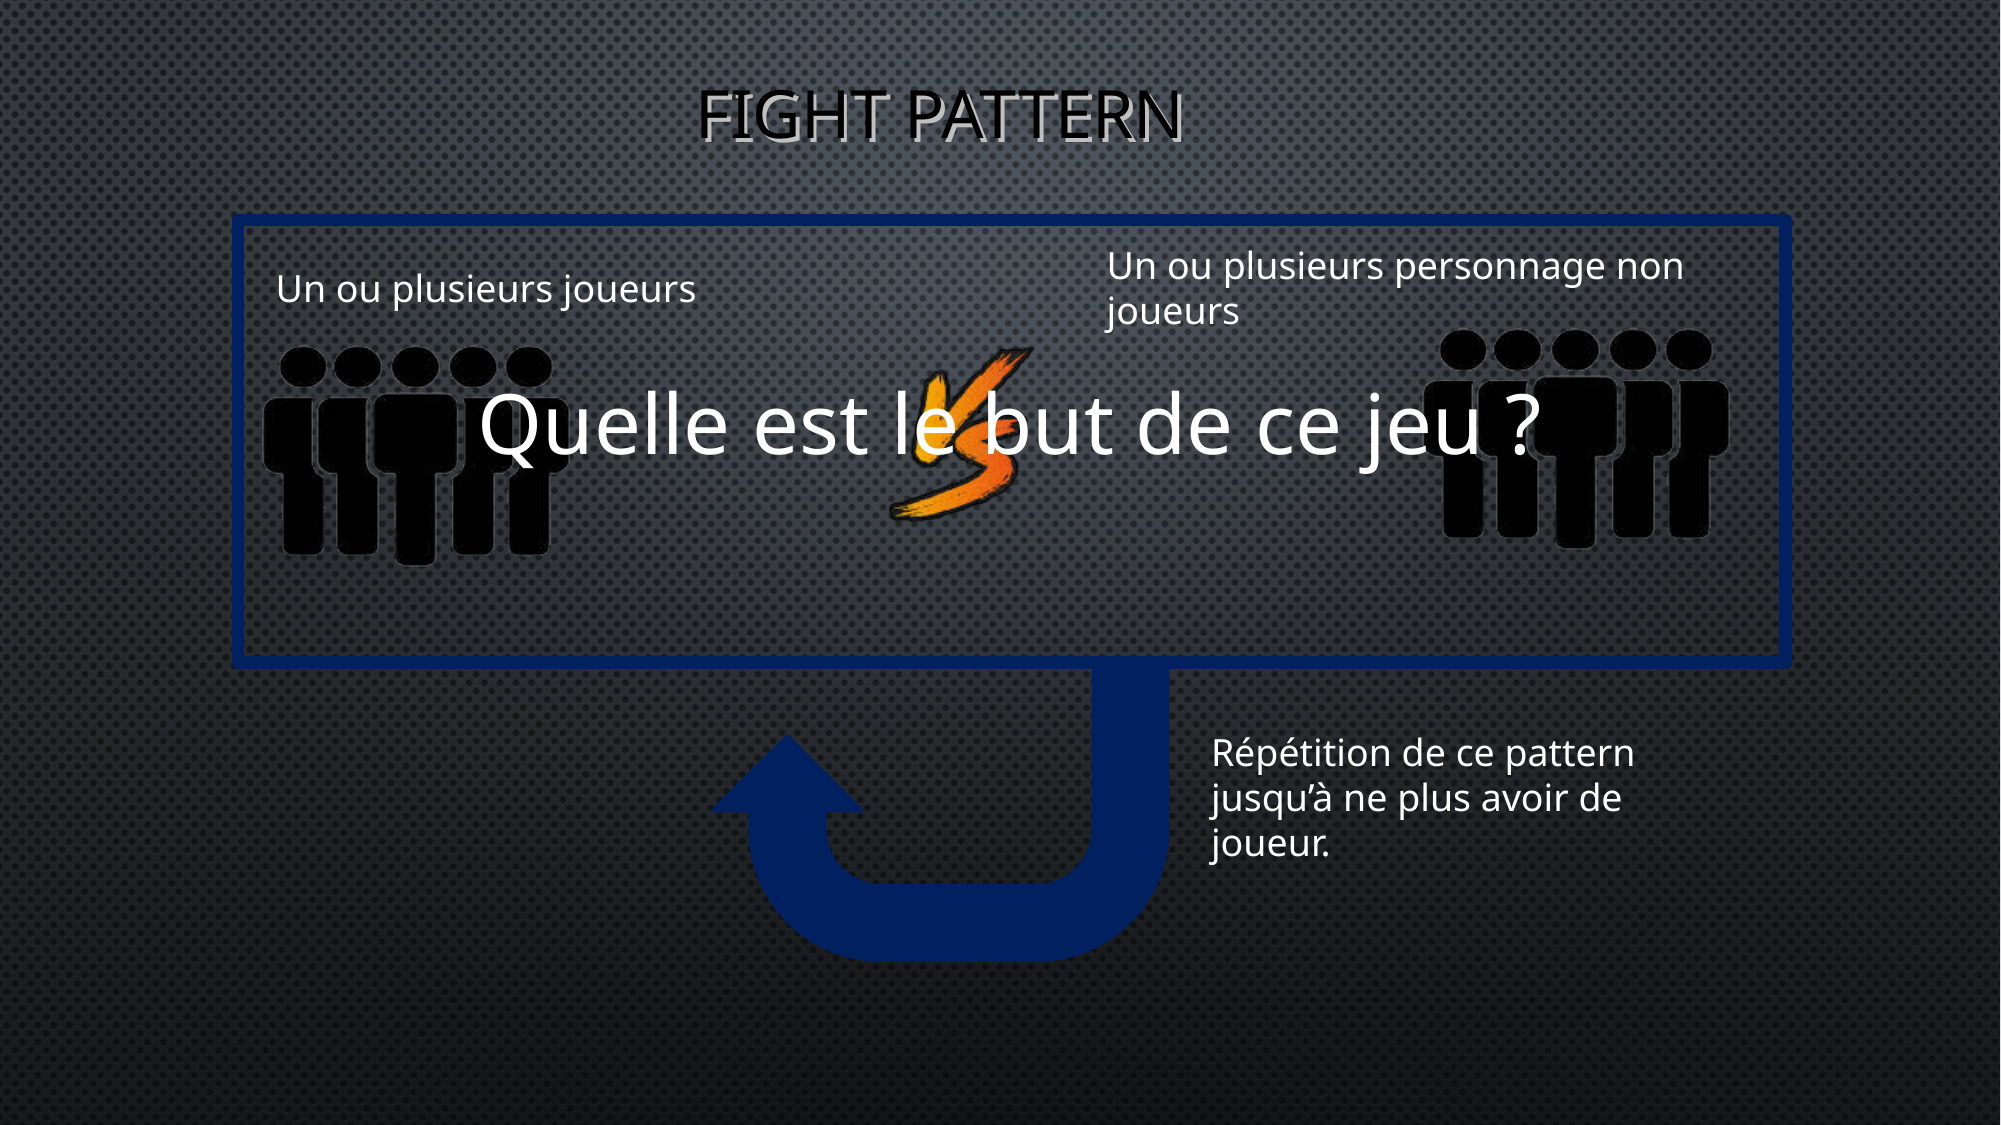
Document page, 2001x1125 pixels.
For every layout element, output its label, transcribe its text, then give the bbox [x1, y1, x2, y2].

text_box Quelle est le but de ce jeu ? [462, 363, 1698, 480]
picture [244, 290, 588, 641]
text_box Un ou plusieurs personnage non joueurs [1091, 234, 1730, 341]
title FiGHT Pattern [127, 29, 1753, 195]
picture [785, 265, 1137, 363]
picture [1397, 273, 1748, 624]
text_box [712, 669, 1168, 961]
text_box Un ou plusieurs joueurs [260, 257, 744, 319]
picture [785, 480, 1137, 618]
text_box Répétition de ce pattern jusqu’à ne plus avoir de joueur. [1196, 721, 1680, 874]
